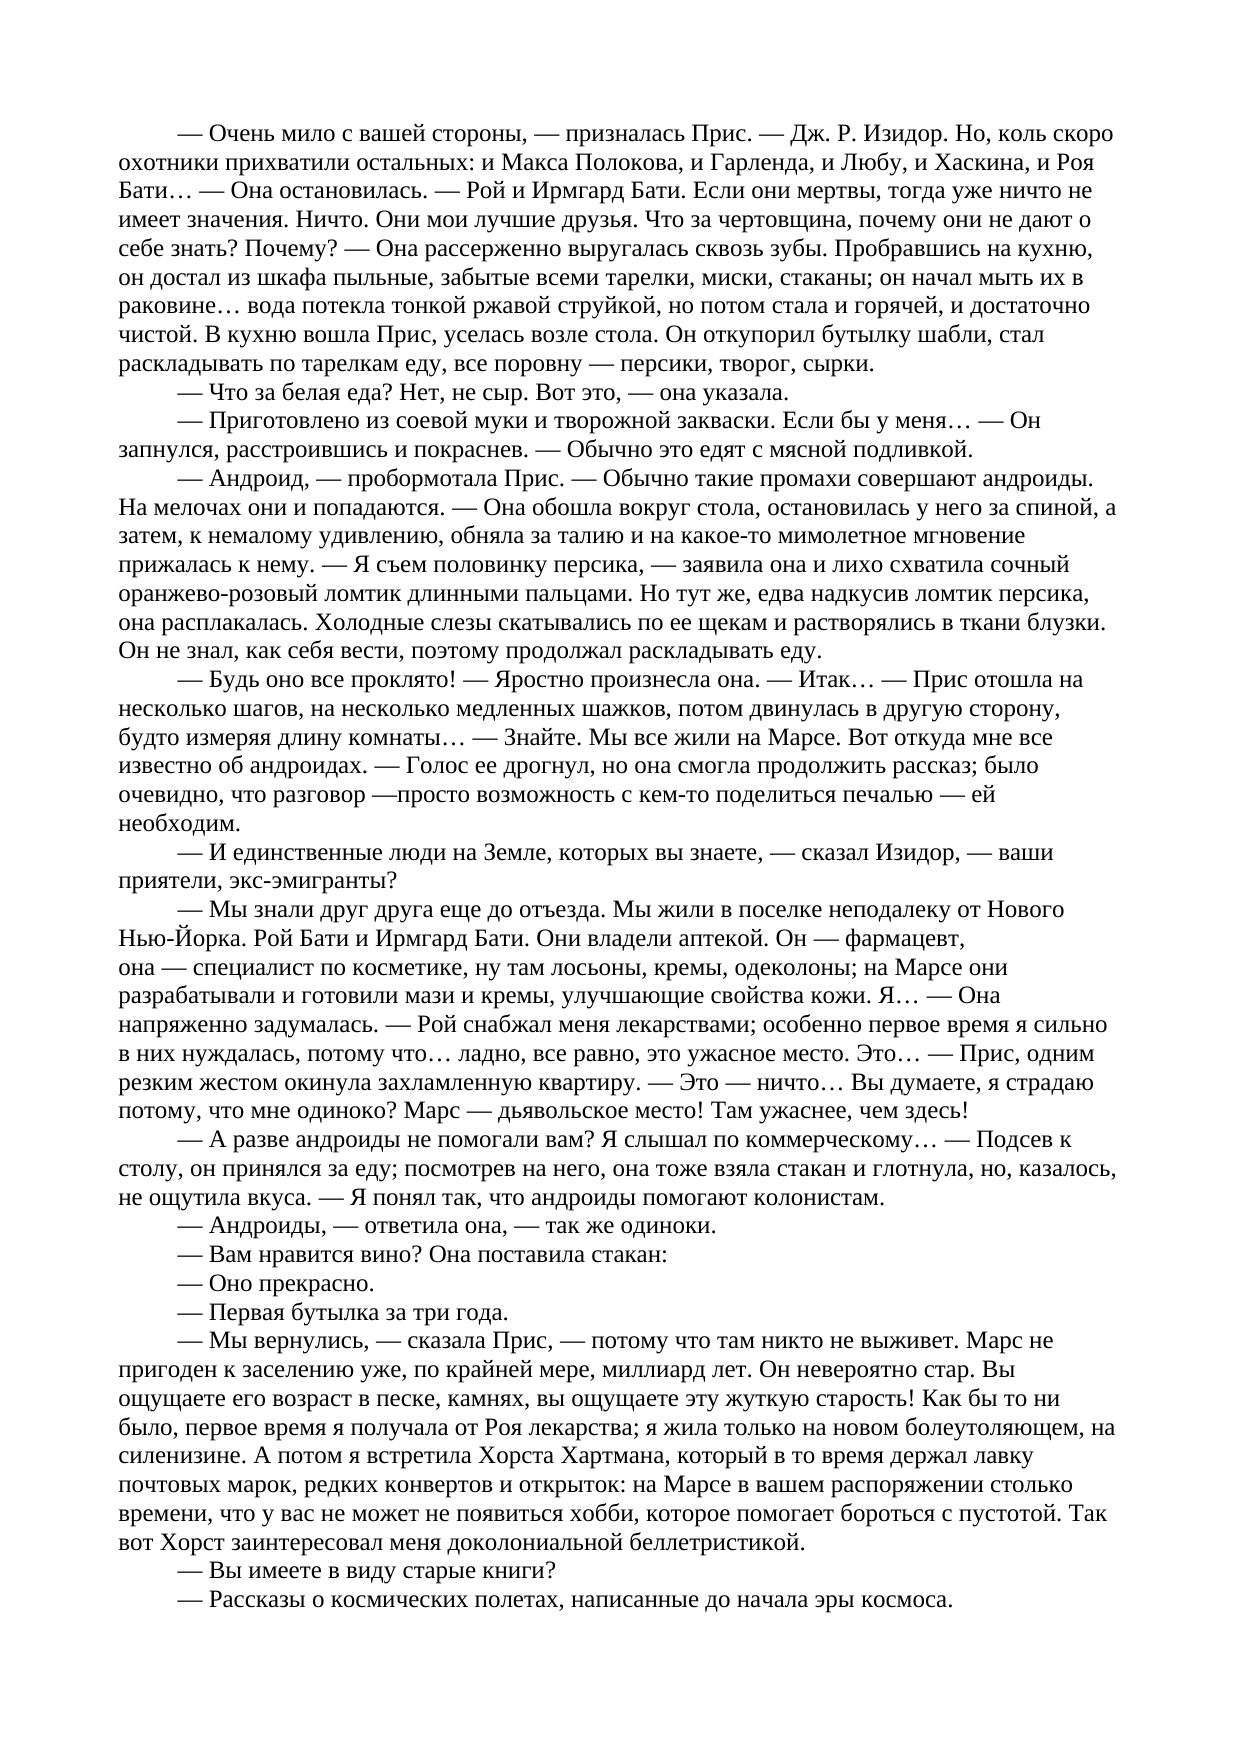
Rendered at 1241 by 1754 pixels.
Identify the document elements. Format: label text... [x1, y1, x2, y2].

text — Рассказы о космических полетах, написанные до начала эры космоса. [118, 1584, 1122, 1613]
text — Мы вернулись, — сказала Прис, — потому что там никто не выживет. Марс не пригоден к заселению уже, по крайней мере, миллиард лет. Он невероятно стар. Вы ощущаете его возраст в песке, камнях, вы ощущаете эту жуткую старость! Как бы то ни было, первое время я получала от Роя лекарства; я жила только на новом болеутоляющем, на силенизине. А потом я встретила Хорста Хартмана, который в то время держал лавку почтовых марок, редких конвертов и открыток: на Марсе в вашем распоряжении столько времени, что у вас не может не появиться хобби, которое помогает бороться с пустотой. Так вот Хорст заинтересовал меня доколониальной беллетристикой. [118, 1326, 1122, 1556]
text — Андроид, — пробормотала Прис. — Обычно такие промахи совершают андроиды. На мелочах они и попадаются. — Она обошла вокруг стола, остановилась у него за спиной, а затем, к немалому удивлению, обняла за талию и на какое-то мимолетное мгновение прижалась к нему. — Я съем половинку персика, — заявила она и лихо схватила сочный оранжево-розовый ломтик длинными пальцами. Но тут же, едва надкусив ломтик персика, она расплакалась. Холодные слезы скатывались по ее щекам и растворялись в ткани блузки. Он не знал, как себя вести, поэтому продолжал раскладывать еду. [118, 463, 1122, 664]
text — Вы имеете в виду старые книги? [118, 1556, 1122, 1584]
text — Приготовлено из соевой муки и творожной закваски. Если бы у меня… — Он запнулся, расстроившись и покраснев. — Обычно это едят с мясной подливкой. [118, 406, 1122, 463]
text — Оно прекрасно. [118, 1268, 1122, 1297]
text — Что за белая еда? Нет, не сыр. Вот это, — она указала. [118, 377, 1122, 406]
text — Вам нравится вино? Она поставила стакан: [118, 1239, 1122, 1268]
text — Андроиды, — ответила она, — так же одиноки. [118, 1211, 1122, 1239]
text — Мы знали друг друга еще до отъезда. Мы жили в поселке неподалеку от Нового Нью-Йорка. Рой Бати и Ирмгард Бати. Они владели аптекой. Он — фармацевт, она — специалист по косметике, ну там лосьоны, кремы, одеколоны; на Марсе они разрабатывали и готовили мази и кремы, улучшающие свойства кожи. Я… — Она напряженно задумалась. — Рой снабжал меня лекарствами; особенно первое время я сильно в них нуждалась, потому что… ладно, все равно, это ужасное место. Это… — Прис, одним резким жестом окинула захламленную квартиру. — Это — ничто… Вы думаете, я страдаю потому, что мне одиноко? Марс — дьявольское место! Там ужаснее, чем здесь! [118, 894, 1122, 1124]
text — И единственные люди на Земле, которых вы знаете, — сказал Изидор, — ваши приятели, экс-эмигранты? [118, 837, 1122, 894]
text — А разве андроиды не помогали вам? Я слышал по коммерческому… — Подсев к столу, он принялся за еду; посмотрев на него, она тоже взяла стакан и глотнула, но, казалось, не ощутила вкуса. — Я понял так, что андроиды помогают колонистам. [118, 1124, 1122, 1211]
text — Будь оно все проклято! — Яростно произнесла она. — Итак… — Прис отошла на несколько шагов, на несколько медленных шажков, потом двинулась в другую сторону, будто измеряя длину комнаты… — Знайте. Мы все жили на Марсе. Вот откуда мне все известно об андроидах. — Голос ее дрогнул, но она смогла продолжить рассказ; было очевидно, что разговор —просто возможность с кем-то поделиться печалью — ей необходим. [118, 664, 1122, 837]
text — Первая бутылка за три года. [118, 1297, 1122, 1326]
text — Очень мило с вашей стороны, — призналась Прис. — Дж. Р. Изидор. Но, коль скоро охотники прихватили остальных: и Макса Полокова, и Гарленда, и Любу, и Хаскина, и Роя Бати… — Она остановилась. — Рой и Ирмгард Бати. Если они мертвы, тогда уже ничто не имеет значения. Ничто. Они мои лучшие друзья. Что за чертовщина, почему они не дают о себе знать? Почему? — Она рассерженно выругалась сквозь зубы. Пробравшись на кухню, он достал из шкафа пыльные, забытые всеми тарелки, миски, стаканы; он начал мыть их в раковине… вода потекла тонкой ржавой струйкой, но потом стала и горячей, и достаточно чистой. В кухню вошла Прис, уселась возле стола. Он откупорил бутылку шабли, стал раскладывать по тарелкам еду, все поровну — персики, творог, сырки. [118, 118, 1122, 377]
